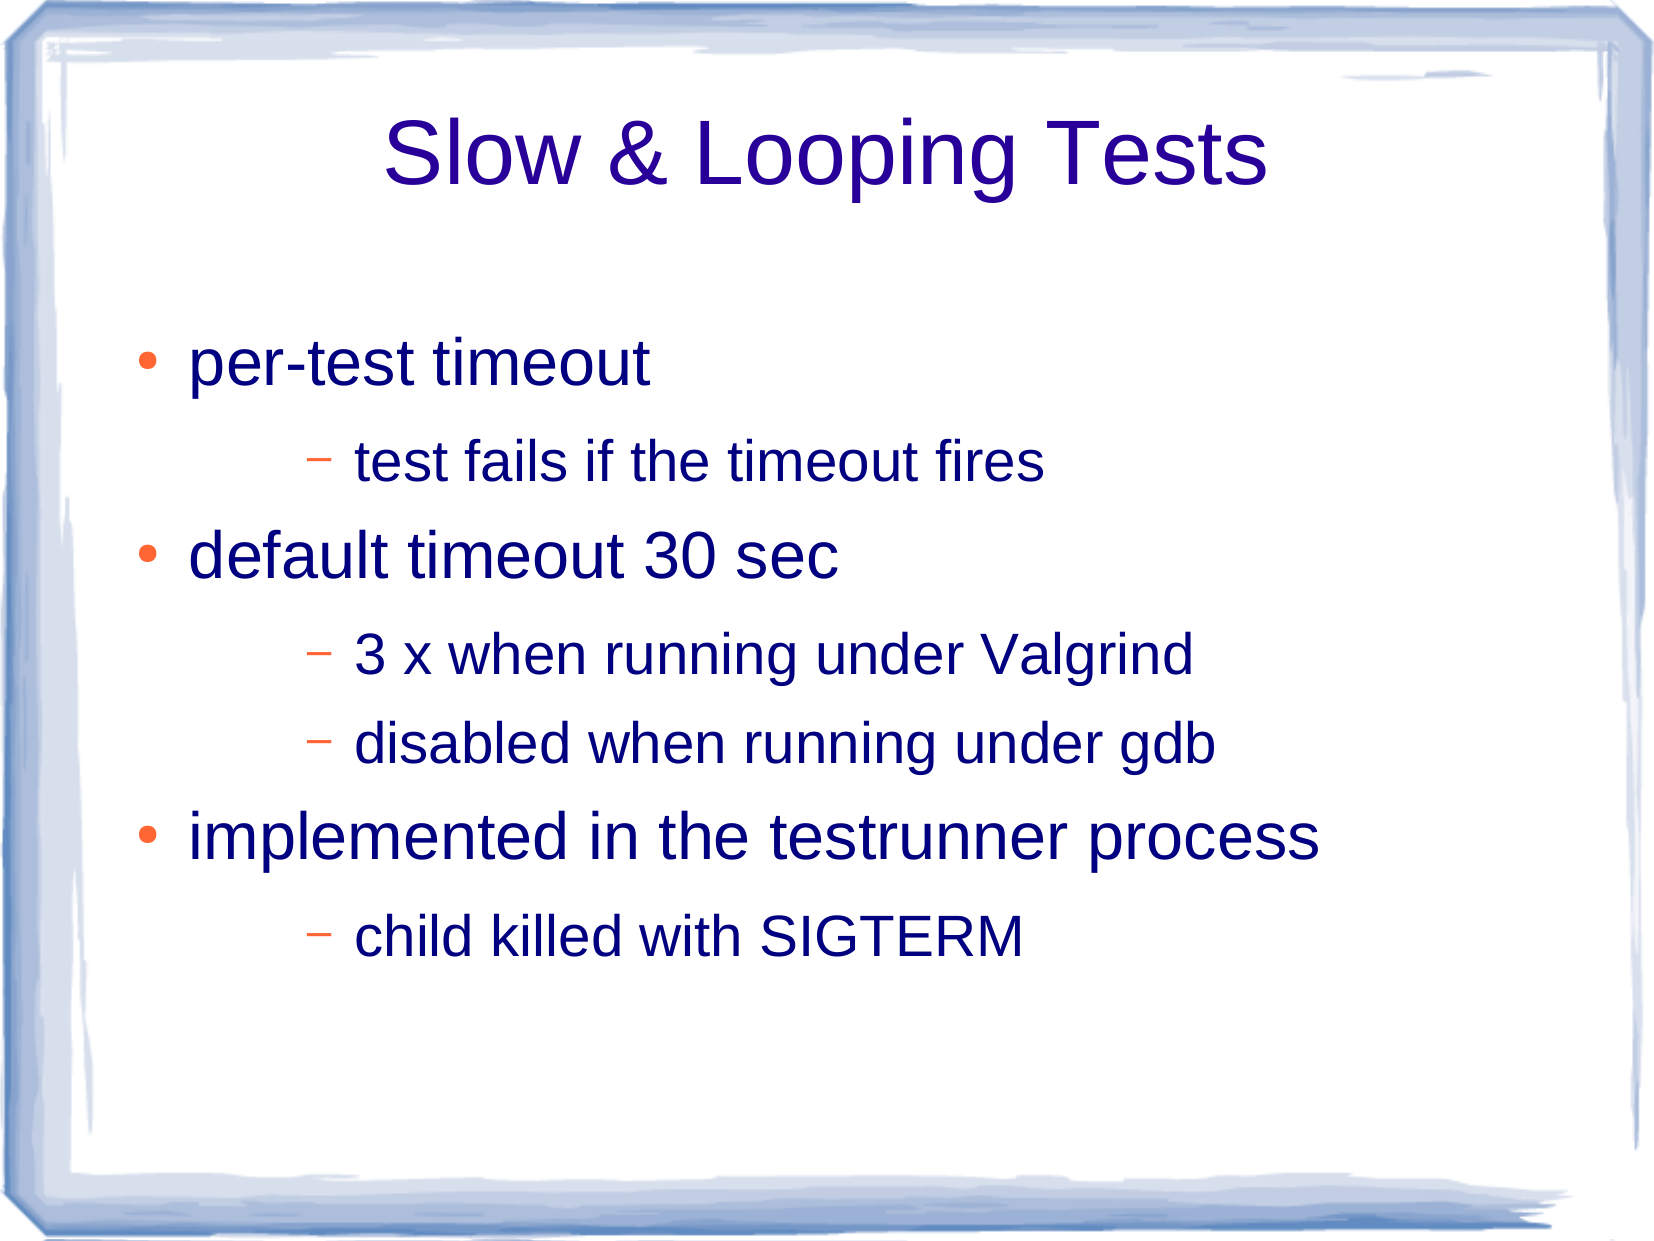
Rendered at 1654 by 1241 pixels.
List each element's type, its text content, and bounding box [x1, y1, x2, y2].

list per-test timeout test fails if the timeout fires default timeout 30 sec 3 x when running under Valgrind disabled when running under gdb implemented in the testrunner process child killed with SIGTERM [118, 324, 1571, 1129]
picture [0, 0, 1654, 1241]
title Slow & Looping Tests [82, 56, 1571, 250]
